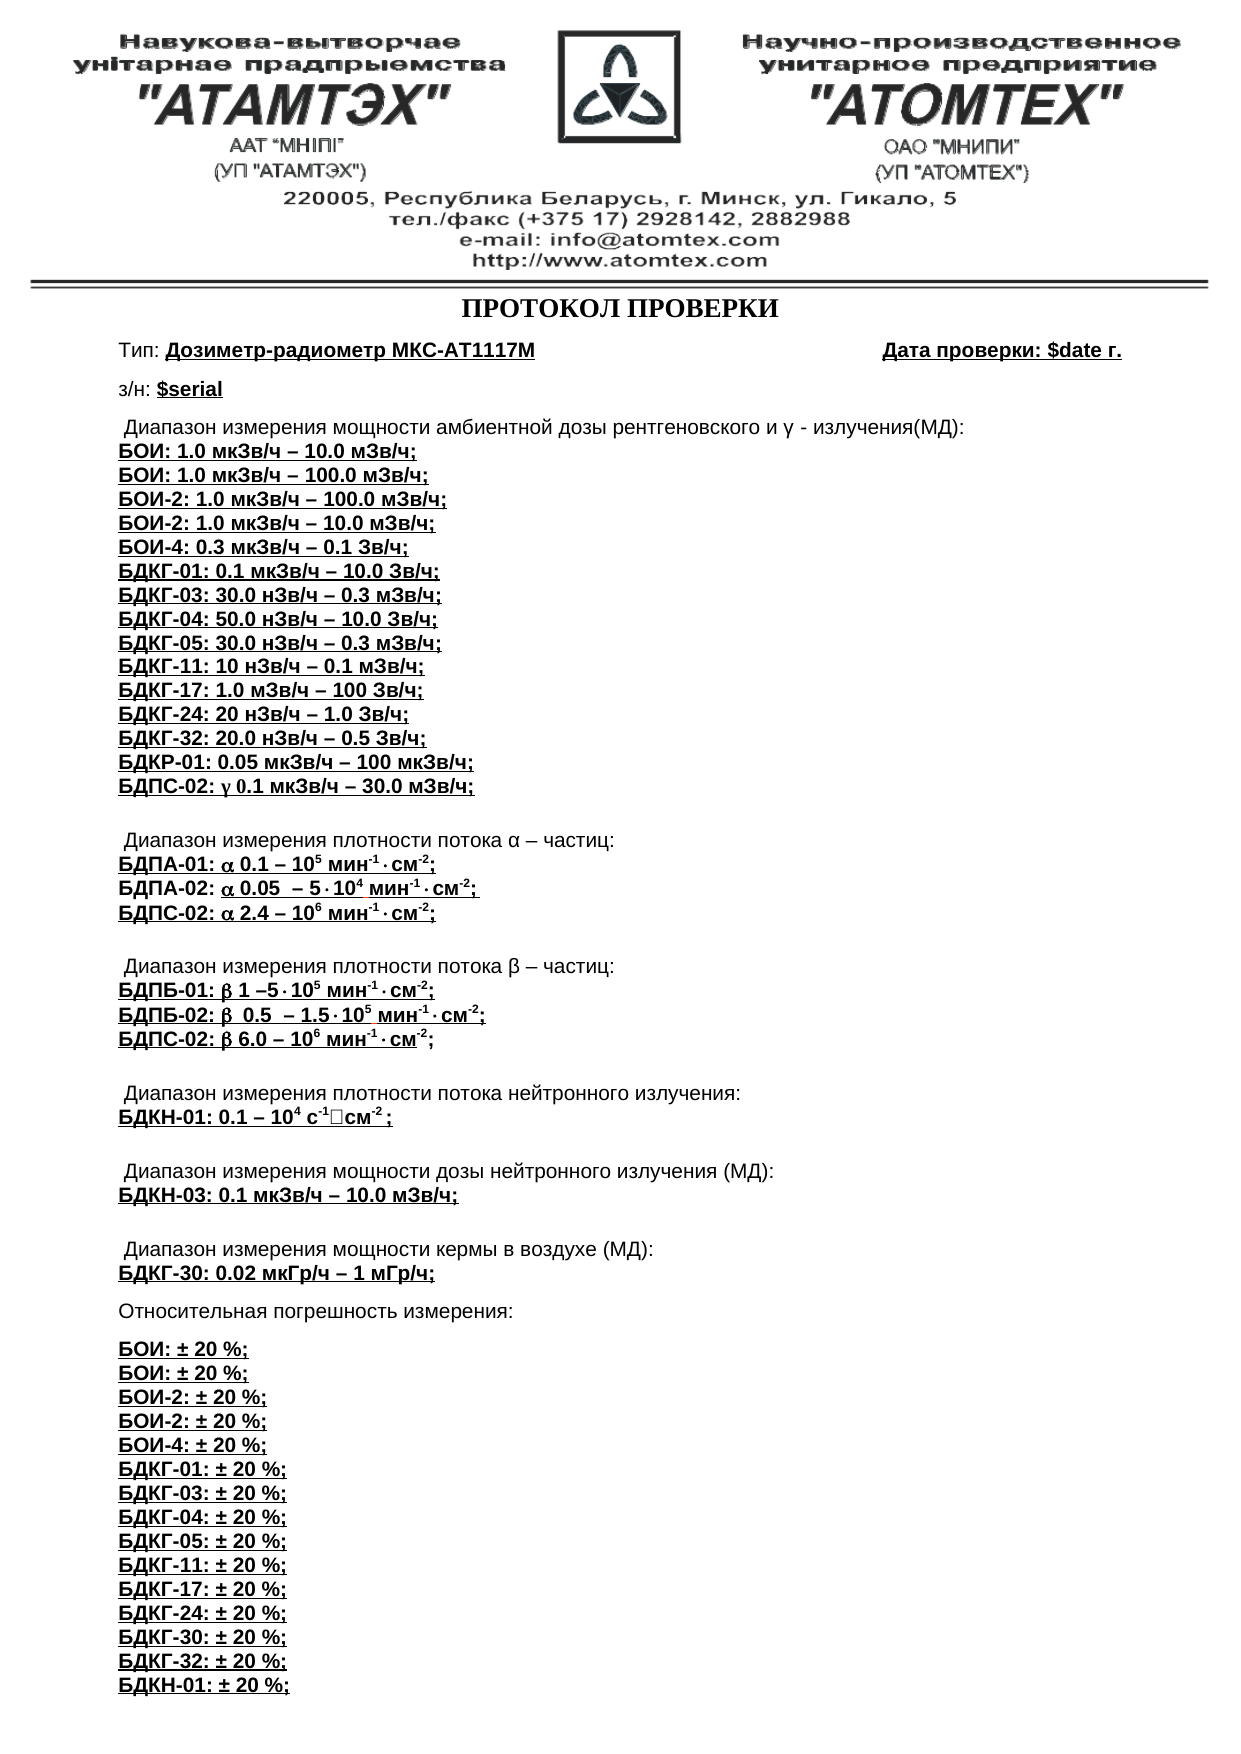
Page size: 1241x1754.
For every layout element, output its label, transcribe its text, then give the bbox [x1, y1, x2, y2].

table_header БДПА-01:  0.1 – 105 мин-1см-2; [118, 852, 1063, 876]
table_header БДПА-02:  0.05 – 5104 мин-1см-2; [118, 876, 1063, 900]
table_header БДКГ-04: 50.0 нЗв/ч – 10.0 Зв/ч; [118, 606, 1063, 630]
text Относительная погрeшность измерения: [118, 1299, 1122, 1323]
text ПРОТОКОЛ ПРОВЕРКИ [118, 292, 1122, 324]
table_header БОИ: ± 20 %; [118, 1361, 1063, 1385]
table_header БДКГ-11: 10 нЗв/ч – 0.1 мЗв/ч; [118, 654, 1063, 678]
table_header БДКГ-03: 30.0 нЗв/ч – 0.3 мЗв/ч; [118, 583, 1063, 606]
table_header БДКР-01: 0.05 мкЗв/ч – 100 мкЗв/ч; [118, 750, 1063, 774]
text Тип: Дозиметр-радиометр МКС-AT1117М Дата проверки: $date г. [118, 338, 1122, 362]
table_header БОИ-2: 1.0 мкЗв/ч – 10.0 мЗв/ч; [118, 511, 1063, 534]
table_header БОИ-2: 1.0 мкЗв/ч – 100.0 мЗв/ч; [118, 487, 1063, 511]
table_header БДКГ-01: 0.1 мкЗв/ч – 10.0 Зв/ч; [118, 559, 1063, 582]
table_header БДПС-02: γ 0.1 мкЗв/ч – 30.0 мЗв/ч; [118, 774, 1063, 798]
table_header БДКГ-24: 20 нЗв/ч – 1.0 Зв/ч; [118, 702, 1063, 726]
table_header Диапазон измерения мощности кермы в воздухе (МД): [118, 1236, 1063, 1260]
text з/н: $serial [118, 376, 1122, 400]
text 03: ± 20 %БД [118, 1284, 1122, 1299]
table_header Диапазон измерения плотности потока β – частиц: [118, 954, 1063, 978]
table_header БДПС-02:  2.4 – 106 мин-1см-2; [118, 900, 1063, 924]
table_header Диапазон измерения мощности дозы нейтронного излучения (МД): [118, 1159, 1063, 1182]
table_header БДПС-02:  6.0 – 106 мин-1см-2; [118, 1026, 1063, 1051]
table_header БОИ: 1.0 мкЗв/ч – 10.0 мЗв/ч; [118, 439, 1063, 463]
table_header БДКГ-01: ± 20 %; [118, 1457, 1063, 1481]
table_header БДКГ-30: ± 20 %; [118, 1625, 1063, 1648]
table_header БДПБ-02:  0.5 – 1.5105 мин-1см-2; [118, 1003, 1063, 1026]
table_header БДПБ-01:  1 –5105 мин-1см-2; [118, 978, 1063, 1002]
table_header БДКГ-05: ± 20 %; [118, 1529, 1063, 1553]
table_header БДКГ-17: 1.0 мЗв/ч – 100 Зв/ч; [118, 678, 1063, 702]
table_header Диапазон измерения плотности потока нейтронного излучения: [118, 1081, 1063, 1104]
table_header БДКГ-05: 30.0 нЗв/ч – 0.3 мЗв/ч; [118, 630, 1063, 654]
table_header БОИ-2: ± 20 %; [118, 1409, 1063, 1433]
table_header БДКГ-32: ± 20 %; [118, 1649, 1063, 1672]
table_header БДКН-03: 0.1 мкЗв/ч – 10.0 мЗв/ч; [118, 1183, 1063, 1206]
table_header БДКГ-04: ± 20 %; [118, 1505, 1063, 1529]
table_header БДКГ-24: ± 20 %; [118, 1601, 1063, 1624]
text [118, 178, 1122, 278]
table_header БОИ-4: 0.3 мкЗв/ч – 0.1 Зв/ч; [118, 535, 1063, 558]
table_header БДКН-01: ± 20 %; [118, 1673, 1063, 1696]
table_header БДКГ-11: ± 20 %; [118, 1553, 1063, 1577]
table_header БОИ: ± 20 %; [118, 1337, 1063, 1361]
table_header БОИ: 1.0 мкЗв/ч – 100.0 мЗв/ч; [118, 463, 1063, 487]
table_header БДКГ-03: ± 20 %; [118, 1481, 1063, 1505]
table_header Диапазон измерения мощности амбиентной дозы рентгеновского и γ - излучения(МД): [118, 415, 1063, 439]
table_header БДКГ-30: 0.02 мкГр/ч – 1 мГр/ч; [118, 1260, 1063, 1284]
table_header Диапазон измерения плотности потока α – частиц: [118, 828, 1063, 852]
table_header БДКН-01: 0.1 – 104 с-1см-2 ; [118, 1105, 1063, 1128]
table_header БОИ-2: ± 20 %; [118, 1385, 1063, 1409]
table_header БДКГ-17: ± 20 %; [118, 1577, 1063, 1601]
table_header БДКГ-32: 20.0 нЗв/ч – 0.5 Зв/ч; [118, 726, 1063, 750]
table_header БОИ-4: ± 20 %; [118, 1433, 1063, 1457]
